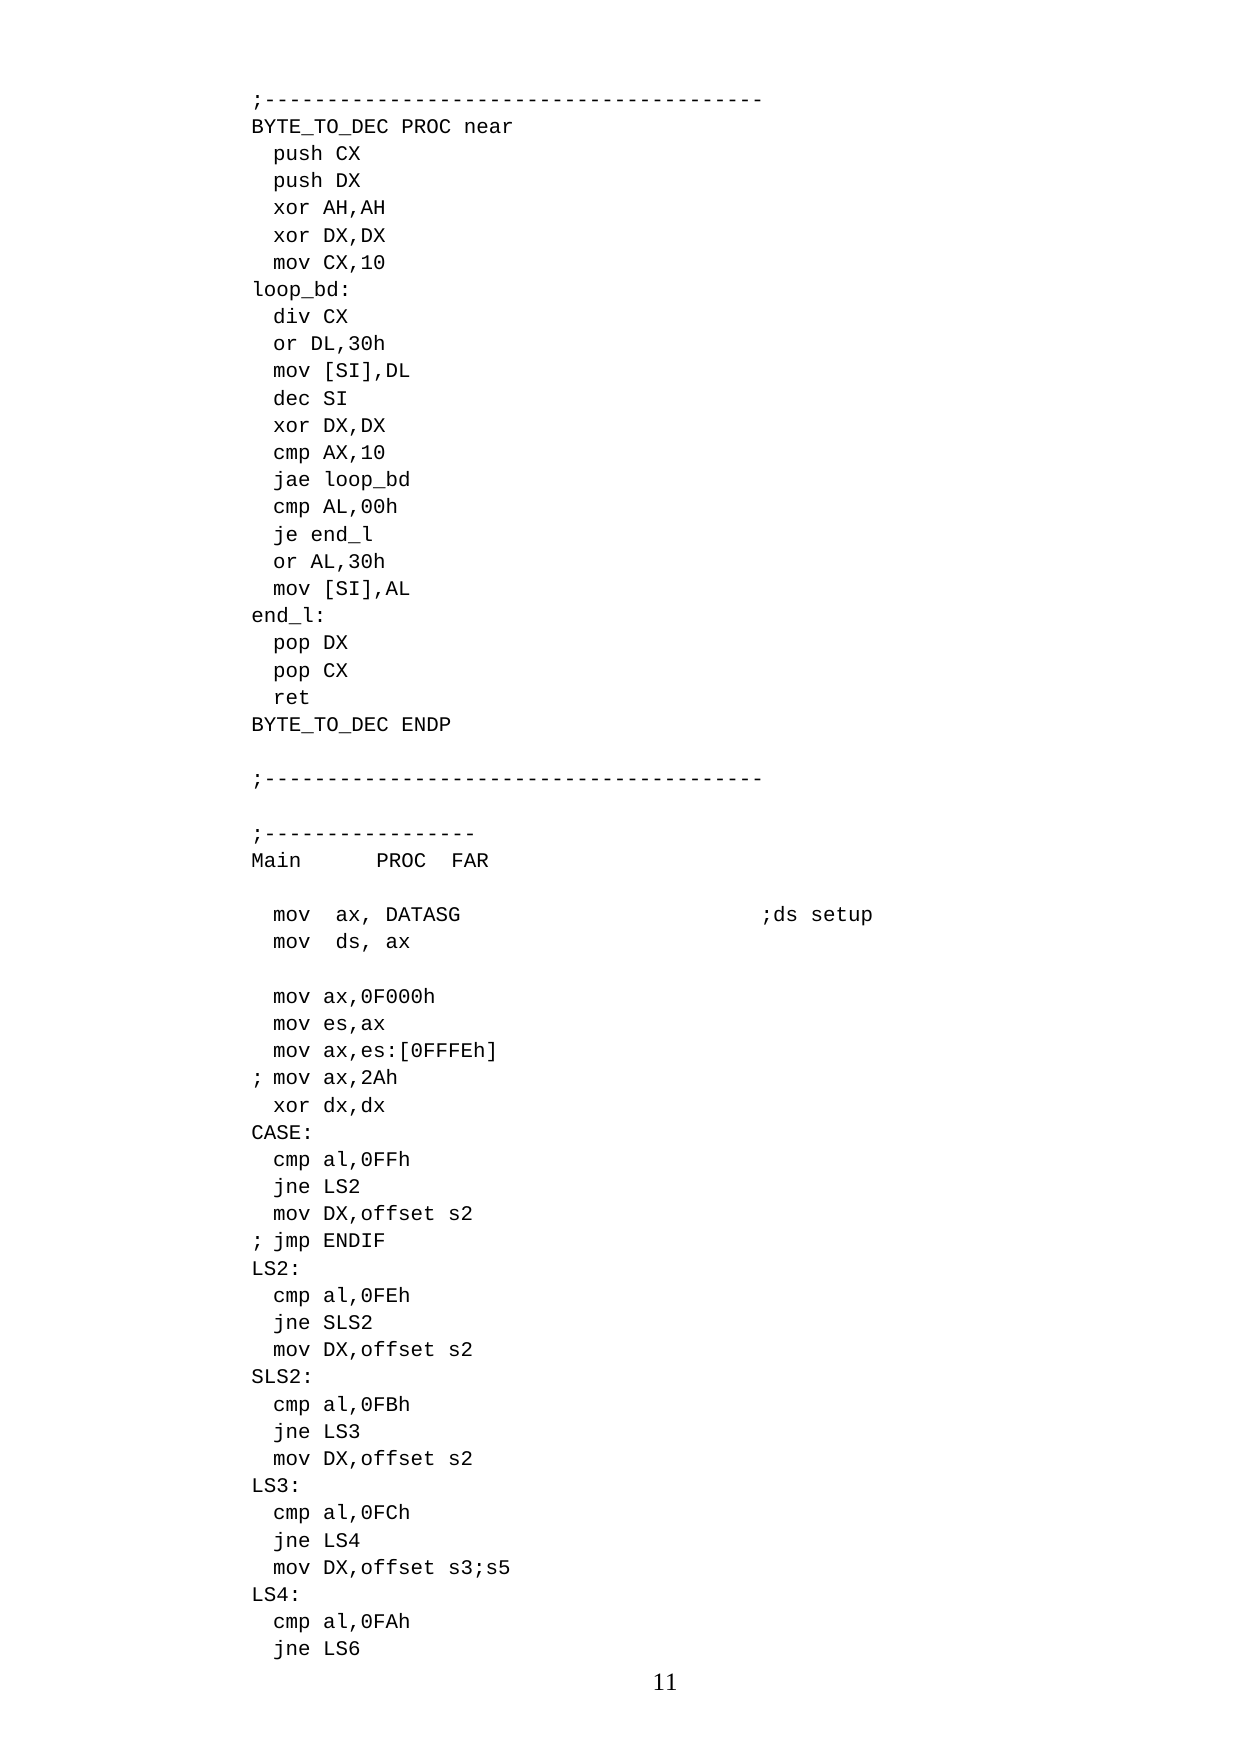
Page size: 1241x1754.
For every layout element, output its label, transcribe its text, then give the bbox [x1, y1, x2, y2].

text jne LS2 [177, 1176, 1152, 1200]
text jne LS4 [177, 1529, 1152, 1553]
text pop CX [177, 659, 1152, 683]
text cmp AL,00h [177, 496, 1152, 520]
text push CX [177, 143, 1152, 167]
text or AL,30h [177, 551, 1152, 574]
text ;----------------- [177, 823, 1152, 846]
text cmp al,0FCh [177, 1502, 1152, 1526]
text LS3: [177, 1475, 1152, 1499]
text ;---------------------------------------- [177, 89, 1152, 112]
text cmp al,0FAh [177, 1611, 1152, 1635]
text xor AH,AH [177, 197, 1152, 221]
text mov CX,10 [177, 252, 1152, 275]
text xor dx,dx [177, 1094, 1152, 1118]
text mov ds, ax [177, 931, 1152, 955]
text LS2: [177, 1258, 1152, 1281]
text cmp al,0FBh [177, 1394, 1152, 1417]
text ; mov ax,2Ah [177, 1067, 1152, 1091]
text jne SLS2 [177, 1312, 1152, 1336]
text CASE: [177, 1122, 1152, 1145]
text jne LS6 [177, 1638, 1152, 1662]
text loop_bd: [177, 279, 1152, 303]
text ;---------------------------------------- [177, 768, 1152, 792]
text ret [177, 687, 1152, 710]
text mov ax,0F000h [177, 986, 1152, 1009]
text BYTE_TO_DEC PROC near [177, 116, 1152, 139]
text pop DX [177, 632, 1152, 656]
text Main PROC FAR [177, 850, 1152, 873]
text or DL,30h [177, 333, 1152, 357]
text mov DX,offset s3;s5 [177, 1557, 1152, 1580]
text ; jmp ENDIF [177, 1231, 1152, 1254]
text div CX [177, 306, 1152, 330]
text LS4: [177, 1584, 1152, 1608]
text jne LS3 [177, 1421, 1152, 1444]
text mov [SI],AL [177, 578, 1152, 602]
text cmp AX,10 [177, 442, 1152, 466]
text BYTE_TO_DEC ENDP [177, 714, 1152, 738]
text cmp al,0FFh [177, 1149, 1152, 1173]
text end_l: [177, 605, 1152, 629]
text cmp al,0FEh [177, 1285, 1152, 1308]
text mov [SI],DL [177, 361, 1152, 384]
text SLS2: [177, 1366, 1152, 1390]
text mov DX,offset s2 [177, 1339, 1152, 1363]
text dec SI [177, 388, 1152, 411]
text mov ax,es:[0FFFEh] [177, 1040, 1152, 1064]
text mov es,ax [177, 1013, 1152, 1037]
text je end_l [177, 524, 1152, 547]
text mov ax, DATASG ;ds setup [177, 904, 1152, 928]
text mov DX,offset s2 [177, 1448, 1152, 1472]
text jae loop_bd [177, 469, 1152, 493]
text xor DX,DX [177, 224, 1152, 248]
text push DX [177, 170, 1152, 194]
text mov DX,offset s2 [177, 1203, 1152, 1227]
text xor DX,DX [177, 415, 1152, 438]
